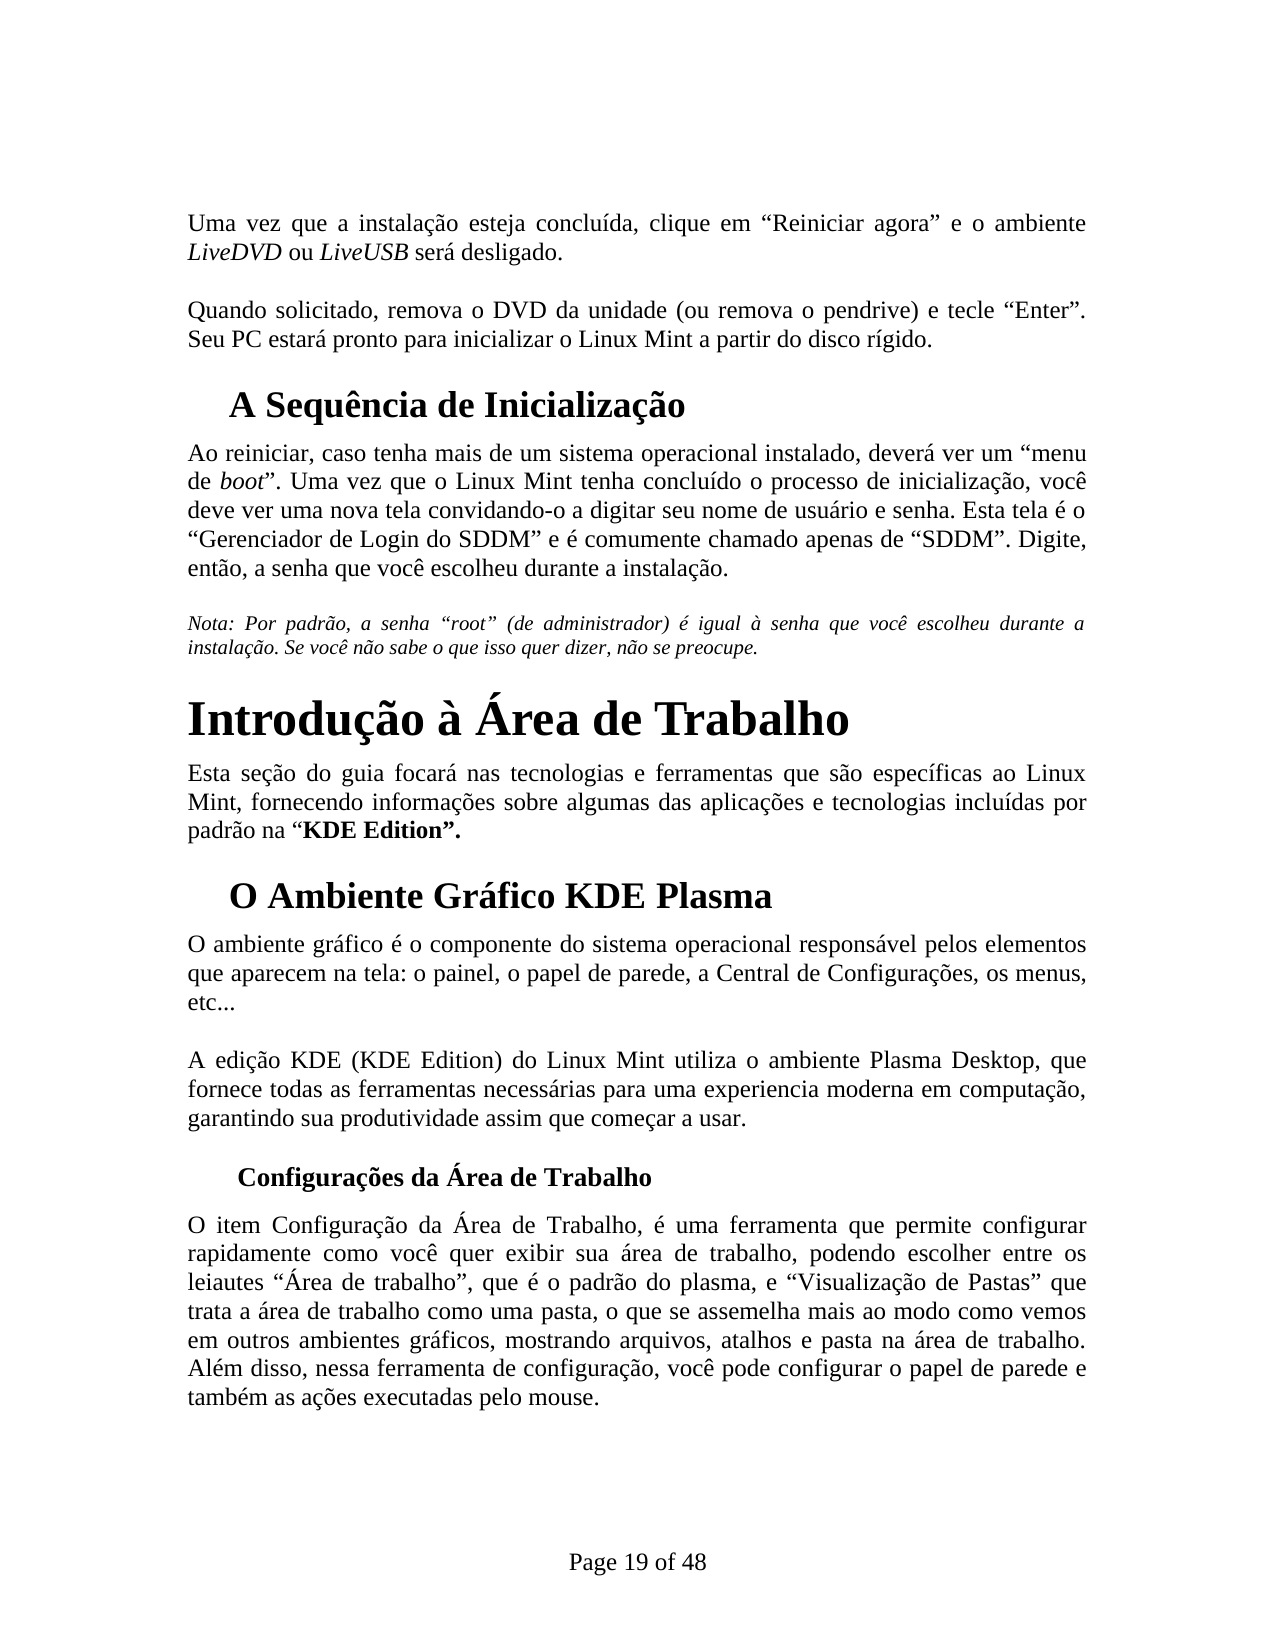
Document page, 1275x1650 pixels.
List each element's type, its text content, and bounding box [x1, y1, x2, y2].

text Quando solicitado, remova o DVD da unidade (ou remova o pendrive) e tecle “Enter”. Seu PC estará pronto para inicializar o Linux Mint a partir do disco rígido. [187, 295, 1087, 353]
text Esta seção do guia focará nas tecnologias e ferramentas que são específicas ao Linux Mint, fornecendo informações sobre algumas das aplicações e tecnologias incluídas por padrão na “KDE Edition”. [187, 758, 1087, 844]
text O item Configuração da Área de Trabalho, é uma ferramenta que permite configurar rapidamente como você quer exibir sua área de trabalho, podendo escolher entre os leiautes “Área de trabalho”, que é o padrão do plasma, e “Visualização de Pastas” que trata a área de trabalho como uma pasta, o que se assemelha mais ao modo como vemos em outros ambientes gráficos, mostrando arquivos, atalhos e pasta na área de trabalho. Além disso, nessa ferramenta de configuração, você pode configurar o papel de parede e também as ações executadas pelo mouse. [187, 1210, 1087, 1411]
text Uma vez que a instalação esteja concluída, clique em “Reiniciar agora” e o ambiente LiveDVD ou LiveUSB será desligado. [187, 208, 1087, 266]
subtitle Configurações da Área de Trabalho [187, 1161, 1087, 1192]
text A edição KDE (KDE Edition) do Linux Mint utiliza o ambiente Plasma Desktop, que fornece todas as ferramentas necessárias para uma experiencia moderna em computação, garantindo sua produtividade assim que começar a usar. [187, 1045, 1087, 1131]
text Nota: Por padrão, a senha “root” (de administrador) é igual à senha que você escolheu durante a instalação. Se você não sabe o que isso quer dizer, não se preocupe. [187, 611, 1087, 659]
text Ao reiniciar, caso tenha mais de um sistema operacional instalado, deverá ver um “menu de boot”. Uma vez que o Linux Mint tenha concluído o processo de inicialização, você deve ver uma nova tela convidando-o a digitar seu nome de usuário e senha. Esta tela é o “Gerenciador de Login do SDDM” e é comumente chamado apenas de “SDDM”. Digite, então, a senha que você escolheu durante a instalação. [187, 438, 1087, 581]
subtitle A Sequência de Inicialização [187, 382, 1087, 425]
text O ambiente gráfico é o componente do sistema operacional responsável pelos elementos que aparecem na tela: o painel, o papel de parede, a Central de Configurações, os menus, etc... [187, 929, 1087, 1016]
subtitle Introdução à Área de Trabalho [187, 688, 1087, 746]
subtitle O Ambiente Gráfico KDE Plasma [187, 874, 1087, 917]
